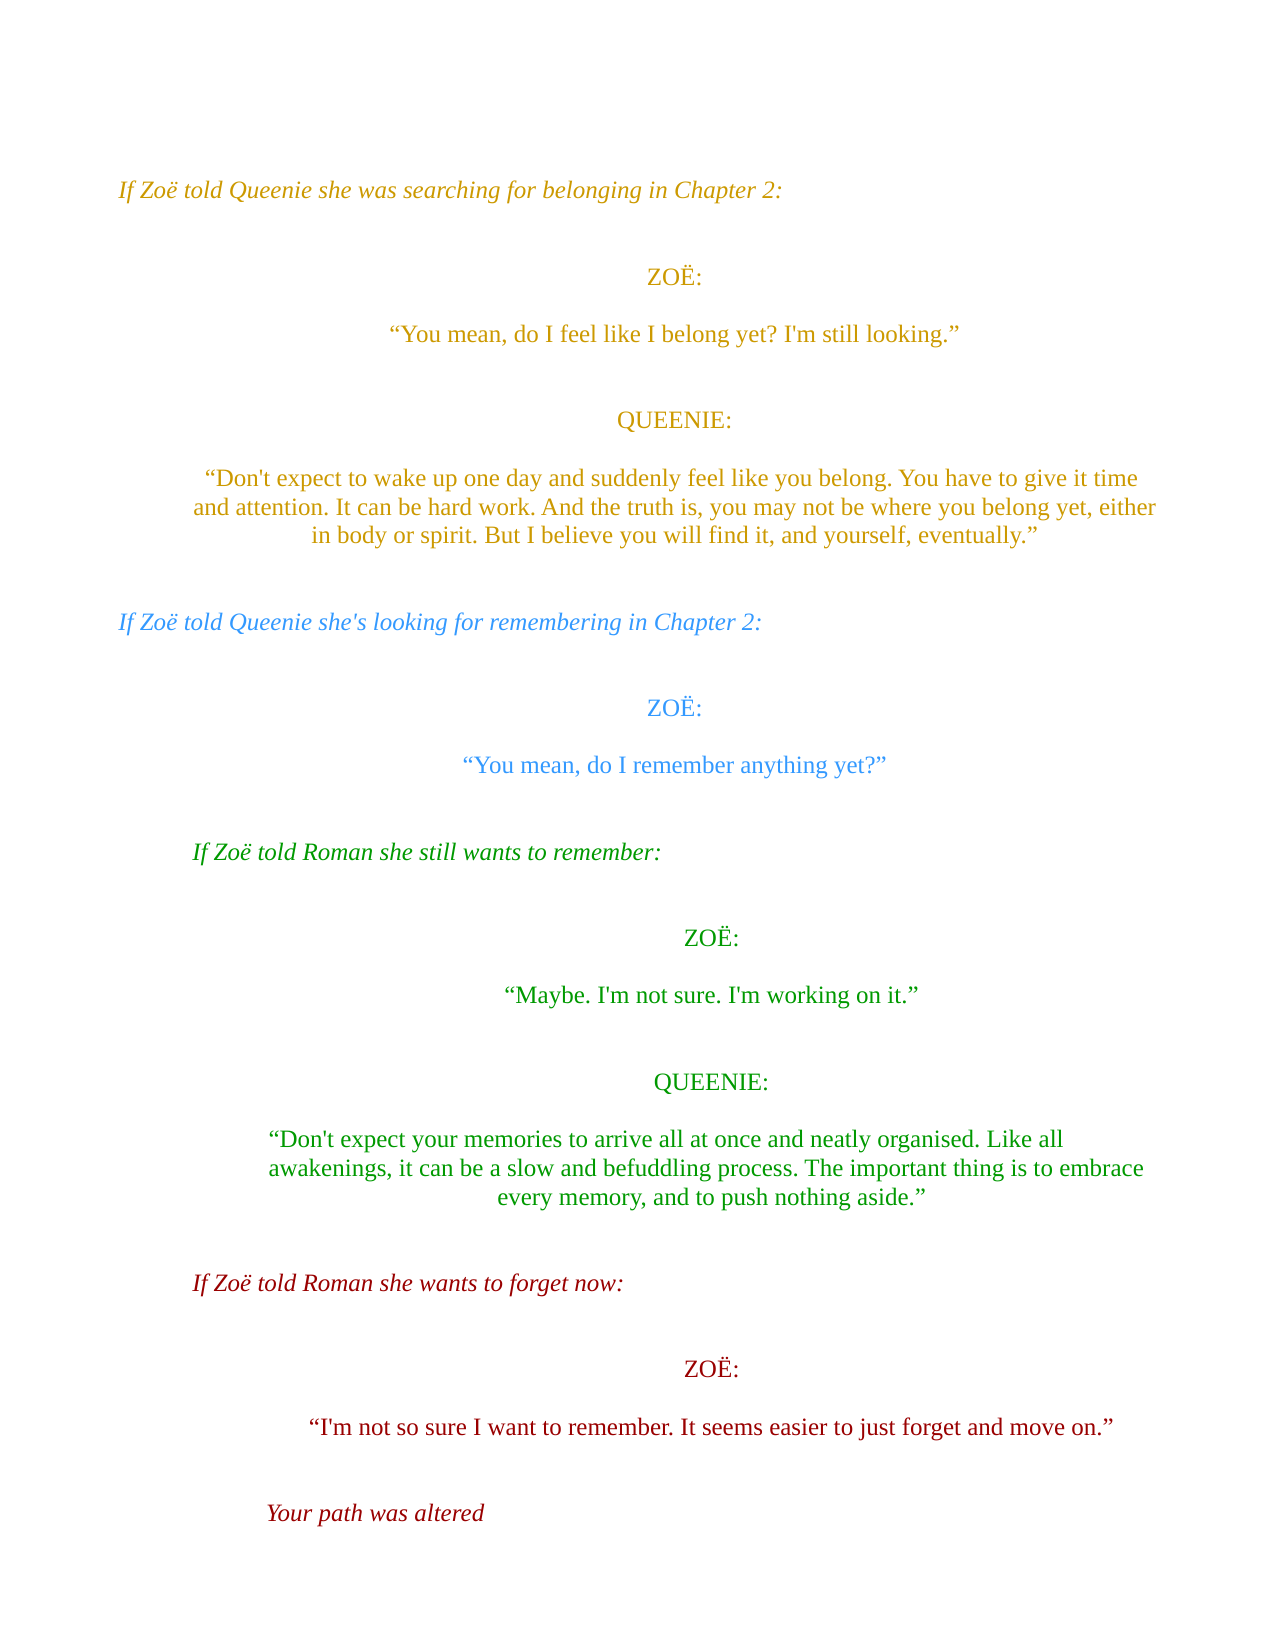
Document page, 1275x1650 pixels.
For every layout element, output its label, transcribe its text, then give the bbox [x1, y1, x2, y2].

text If Zoë told Queenie she was searching for belonging in Chapter 2: [118, 176, 1157, 204]
text ZOË: [118, 923, 1157, 952]
text QUEENIE: [118, 406, 1157, 434]
text If Zoë told Roman she still wants to remember: [118, 837, 1157, 866]
text “Maybe. I'm not sure. I'm working on it.” [118, 981, 1157, 1009]
text “You mean, do I remember anything yet?” [118, 751, 1157, 779]
text Your path was altered [118, 1498, 1157, 1527]
text If Zoë told Queenie she's looking for remembering in Chapter 2: [118, 607, 1157, 636]
text “Don't expect your memories to arrive all at once and neatly organised. Like all awakenings, it can be a slow and befuddling process. The important thing is to embrace every memory, and to push nothing aside.” [118, 1124, 1157, 1211]
text ZOË: [118, 693, 1157, 722]
text “You mean, do I feel like I belong yet? I'm still looking.” [118, 319, 1157, 348]
text If Zoë told Roman she wants to forget now: [118, 1268, 1157, 1297]
text ZOË: [118, 1354, 1157, 1383]
text ZOË: [118, 262, 1157, 291]
text “Don't expect to wake up one day and suddenly feel like you belong. You have to give it time and attention. It can be hard work. And the truth is, you may not be where you belong yet, either in body or spirit. But I believe you will find it, and yourself, eventually.” [118, 463, 1157, 549]
text QUEENIE: [118, 1067, 1157, 1096]
text “I'm not so sure I want to remember. It seems easier to just forget and move on.” [118, 1412, 1157, 1441]
